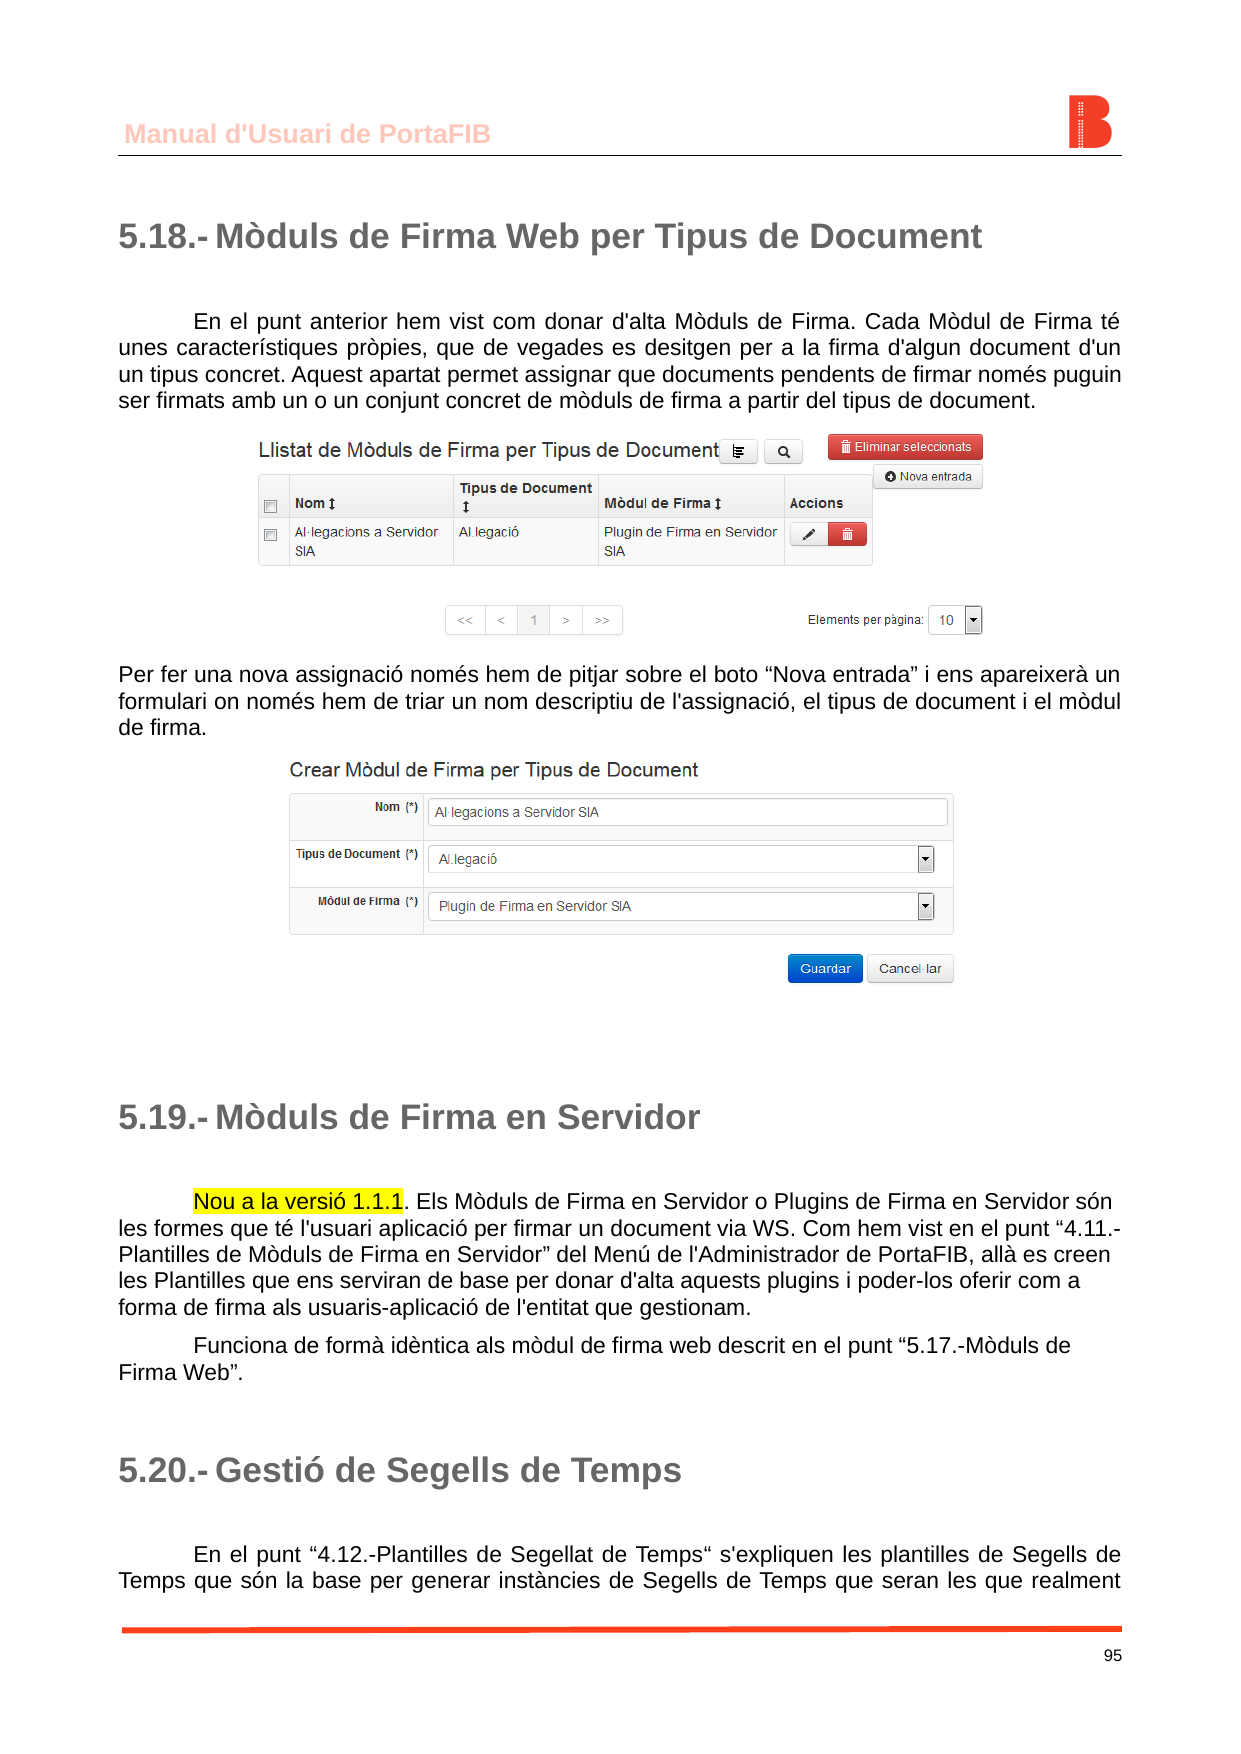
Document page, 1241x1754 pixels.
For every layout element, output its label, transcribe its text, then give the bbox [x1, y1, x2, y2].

subtitle Mòduls de Firma en Servidor [118, 1096, 1122, 1137]
text Per fer una nova assignació només hem de pitjar sobre el boto “Nova entrada” i ens apareixerà un formulari on només hem de triar un nom descriptiu de l'assignació, el tipus de document i el mòdul de firma. [118, 661, 1122, 740]
text En el punt “4.12.-Plantilles de Segellat de Temps“ s'expliquen les plantilles de Segells de Temps que són la base per generar instàncies de Segells de Temps que seran les que realment [118, 1541, 1122, 1594]
text Funciona de formà idèntica als mòdul de firma web descrit en el punt “5.17.-Mòduls de Firma Web”. [118, 1332, 1122, 1385]
text Nou a la versió 1.1.1. Els Mòduls de Firma en Servidor o Plugins de Firma en Servidor són les formes que té l'usuari aplicació per firmar un document via WS. Com hem vist en el punt “4.11.-Plantilles de Mòduls de Firma en Servidor” del Menú de l'Administrador de PortaFIB, allà es creen les Plantilles que ens serviran de base per donar d'alta aquests plugins i poder-los oferir com a forma de firma als usuaris-aplicació de l'entitat que gestionam. [118, 1188, 1122, 1320]
picture [278, 752, 962, 994]
subtitle Gestió de Segells de Temps [118, 1449, 1122, 1490]
picture [1063, 94, 1117, 150]
picture [250, 425, 990, 649]
text En el punt anterior hem vist com donar d'alta Mòduls de Firma. Cada Mòdul de Firma té unes característiques pròpies, que de vegades es desitgen per a la firma d'algun document d'un un tipus concret. Aquest apartat permet assignar que documents pendents de firmar només puguin ser firmats amb un o un conjunt concret de mòduls de firma a partir del tipus de document. [118, 308, 1122, 413]
subtitle Mòduls de Firma Web per Tipus de Document [118, 216, 1122, 256]
